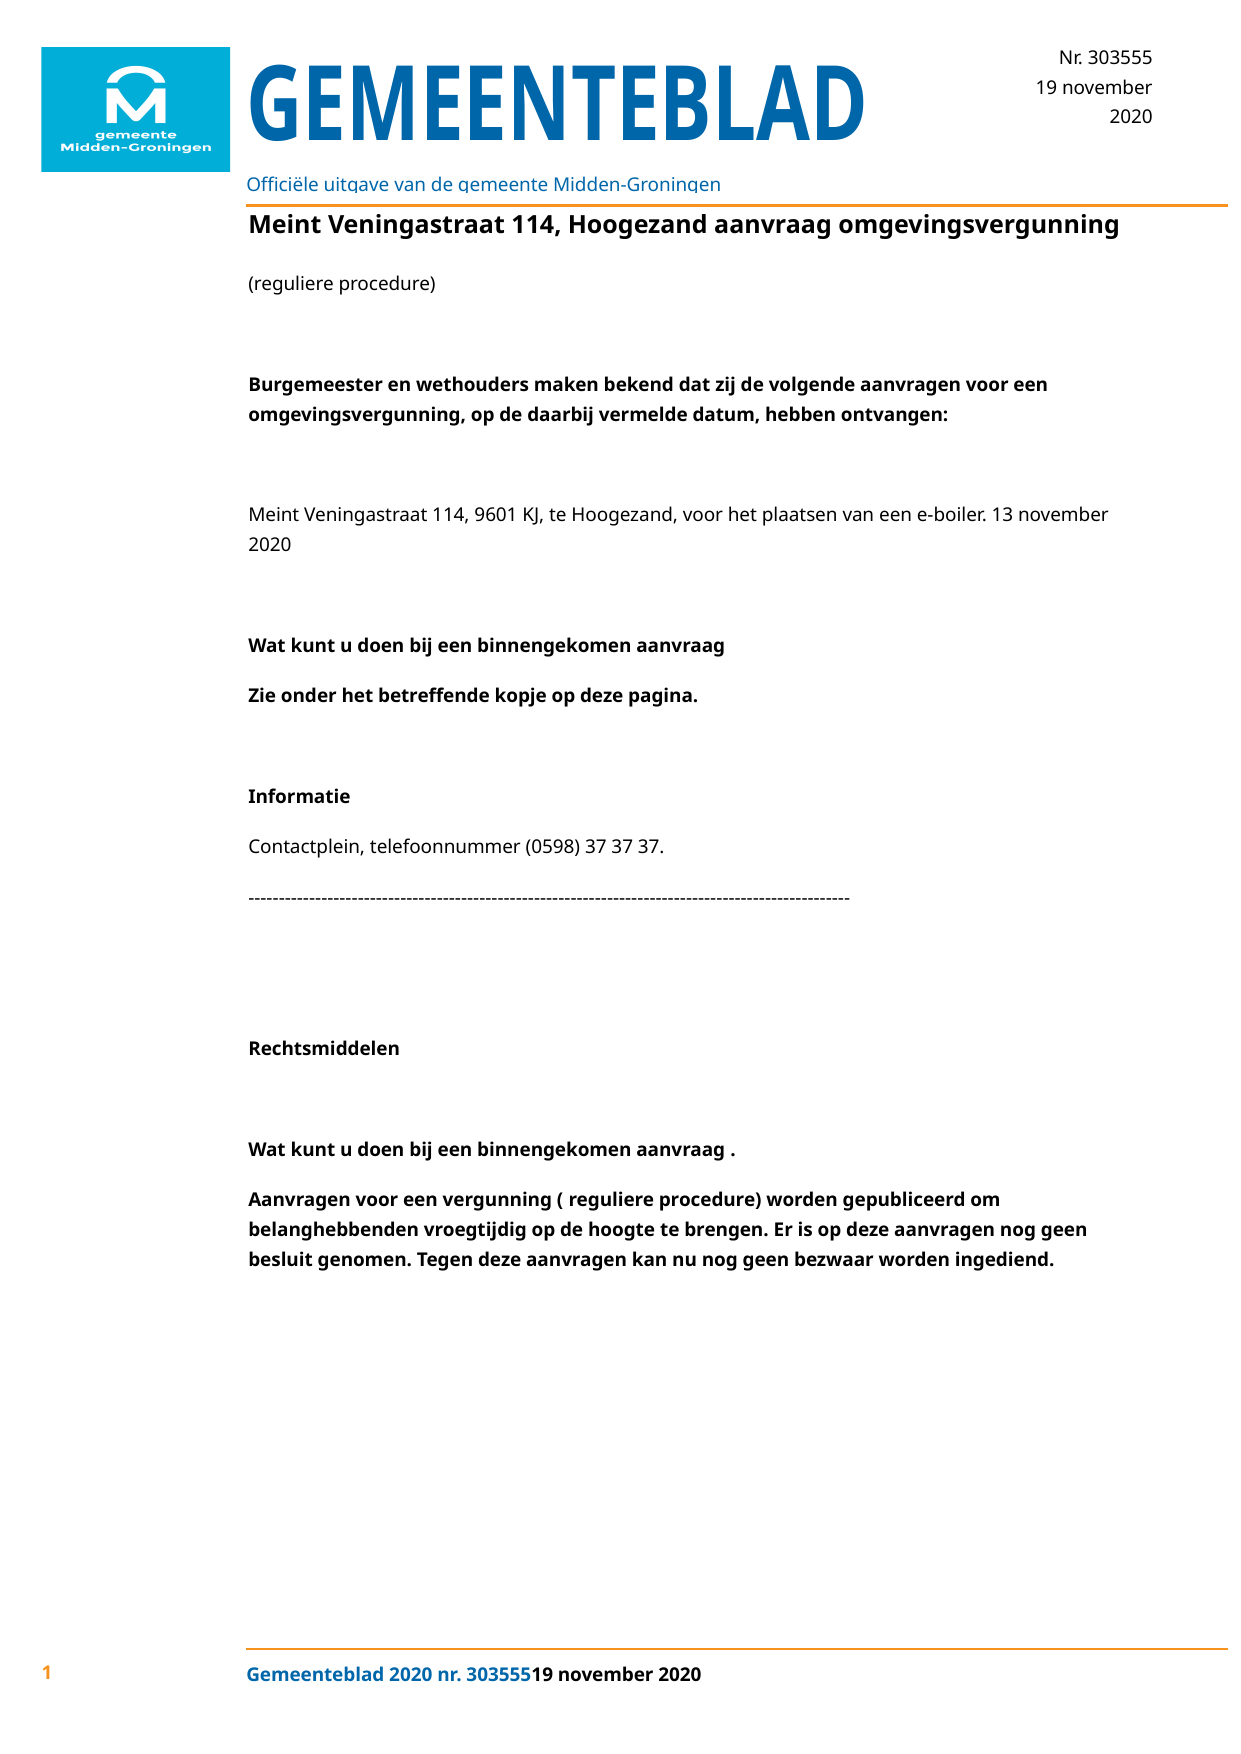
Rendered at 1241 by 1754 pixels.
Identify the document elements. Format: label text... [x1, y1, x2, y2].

picture [108, 66, 164, 82]
text Aanvragen voor een vergunning ( reguliere procedure) worden gepubliceerd om belanghebbenden vroegtijdig op de hoogte te brengen. Er is op deze aanvragen nog geen besluit genomen. Tegen deze aanvragen kan nu nog geen bezwaar worden ingediend. [248, 1187, 1152, 1271]
text Zie onder het betreffende kopje op deze pagina. [248, 682, 1152, 708]
picture [107, 89, 165, 122]
text Contactplein, telefoonnummer (0598) 37 37 37. [248, 834, 1152, 859]
text Informatie [248, 783, 1152, 809]
text Meint Veningastraat 114, 9601 KJ, te Hoogezand, voor het plaatsen van een e-boiler. 13 november 2020 [248, 502, 1152, 557]
text (reguliere procedure) [248, 270, 1152, 296]
text Meint Veningastraat 114, Hoogezand aanvraag omgevingsvergunning [248, 207, 1152, 241]
text Wat kunt u doen bij een binnengekomen aanvraag . [248, 1136, 1152, 1162]
text Wat kunt u doen bij een binnengekomen aanvraag [248, 632, 1152, 658]
text Burgemeester en wethouders maken bekend dat zij de volgende aanvragen voor een omgevingsvergunning, op de daarbij vermelde datum, hebben ontvangen: [248, 371, 1152, 426]
text Rechtsmiddelen [248, 1035, 1152, 1061]
picture [184, 146, 190, 153]
text --------------------------------------------------------------------------------------------------- [248, 884, 1152, 910]
